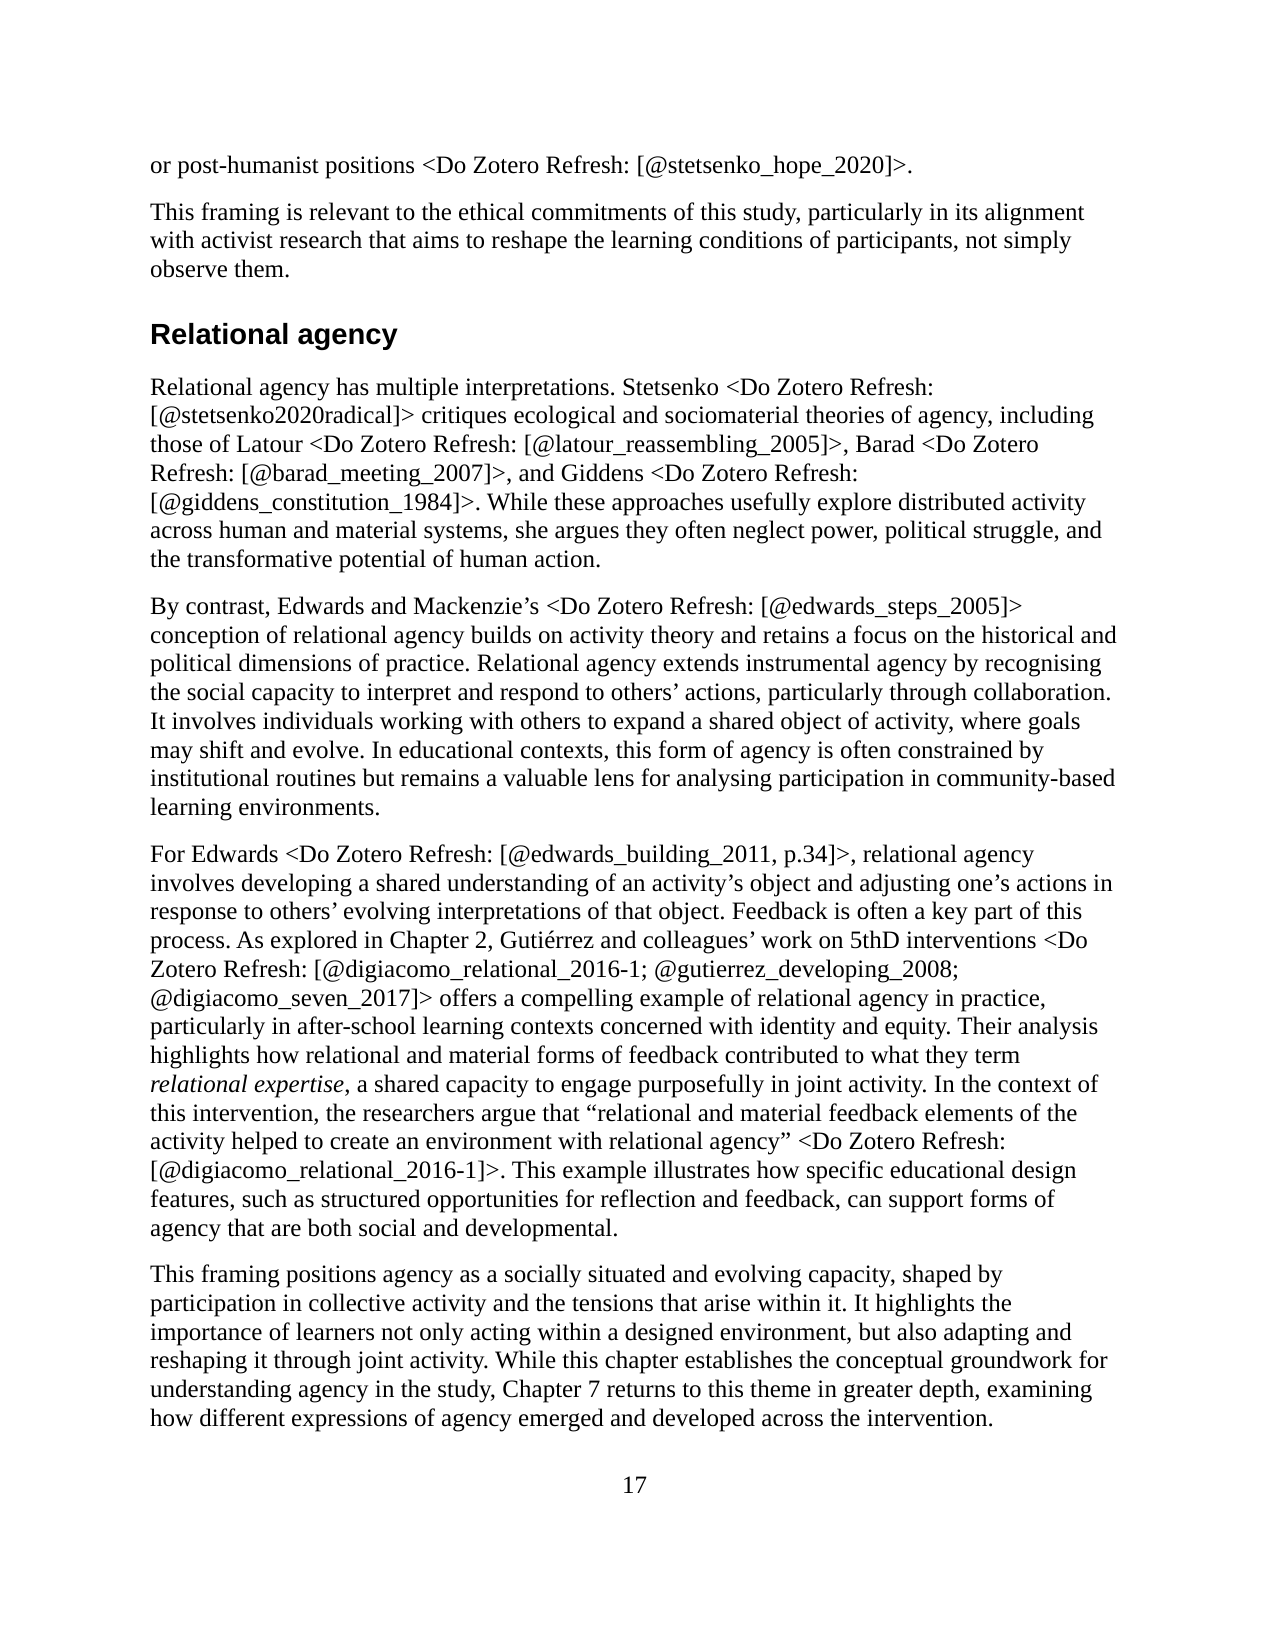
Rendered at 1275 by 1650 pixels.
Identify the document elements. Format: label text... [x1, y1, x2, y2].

text or post-humanist positions <Do Zotero Refresh: [@stetsenko_hope_2020]>. [150, 150, 1125, 179]
text This framing positions agency as a socially situated and evolving capacity, shaped by participation in collective activity and the tensions that arise within it. It highlights the importance of learners not only acting within a designed environment, but also adapting and reshaping it through joint activity. While this chapter establishes the conceptual groundwork for understanding agency in the study, Chapter 7 returns to this theme in greater depth, examining how different expressions of agency emerged and developed across the intervention. [150, 1259, 1125, 1432]
text Relational agency has multiple interpretations. Stetsenko <Do Zotero Refresh: [@stetsenko2020radical]> critiques ecological and sociomaterial theories of agency, including those of Latour <Do Zotero Refresh: [@latour_reassembling_2005]>, Barad <Do Zotero Refresh: [@barad_meeting_2007]>, and Giddens <Do Zotero Refresh: [@giddens_constitution_1984]>. While these approaches usefully explore distributed activity across human and material systems, she argues they often neglect power, political struggle, and the transformative potential of human action. [150, 372, 1125, 573]
text This framing is relevant to the ethical commitments of this study, particularly in its alignment with activist research that aims to reshape the learning conditions of participants, not simply observe them. [150, 197, 1125, 283]
text For Edwards <Do Zotero Refresh: [@edwards_building_2011, p.34]>, relational agency involves developing a shared understanding of an activity’s object and adjusting one’s actions in response to others’ evolving interpretations of that object. Feedback is often a key part of this process. As explored in Chapter 2, Gutiérrez and colleagues’ work on 5thD interventions <Do Zotero Refresh: [@digiacomo_relational_2016-1; @gutierrez_developing_2008; @digiacomo_seven_2017]> offers a compelling example of relational agency in practice, particularly in after-school learning contexts concerned with identity and equity. Their analysis highlights how relational and material forms of feedback contributed to what they term relational expertise, a shared capacity to engage purposefully in joint activity. In the context of this intervention, the researchers argue that “relational and material feedback elements of the activity helped to create an environment with relational agency” <Do Zotero Refresh: [@digiacomo_relational_2016-1]>. This example illustrates how specific educational design features, such as structured opportunities for reflection and feedback, can support forms of agency that are both social and developmental. [150, 839, 1125, 1241]
subtitle Relational agency [150, 317, 1125, 350]
text By contrast, Edwards and Mackenzie’s <Do Zotero Refresh: [@edwards_steps_2005]> conception of relational agency builds on activity theory and retains a focus on the historical and political dimensions of practice. Relational agency extends instrumental agency by recognising the social capacity to interpret and respond to others’ actions, particularly through collaboration. It involves individuals working with others to expand a shared object of activity, where goals may shift and evolve. In educational contexts, this form of agency is often constrained by institutional routines but remains a valuable lens for analysing participation in community-based learning environments. [150, 591, 1125, 821]
